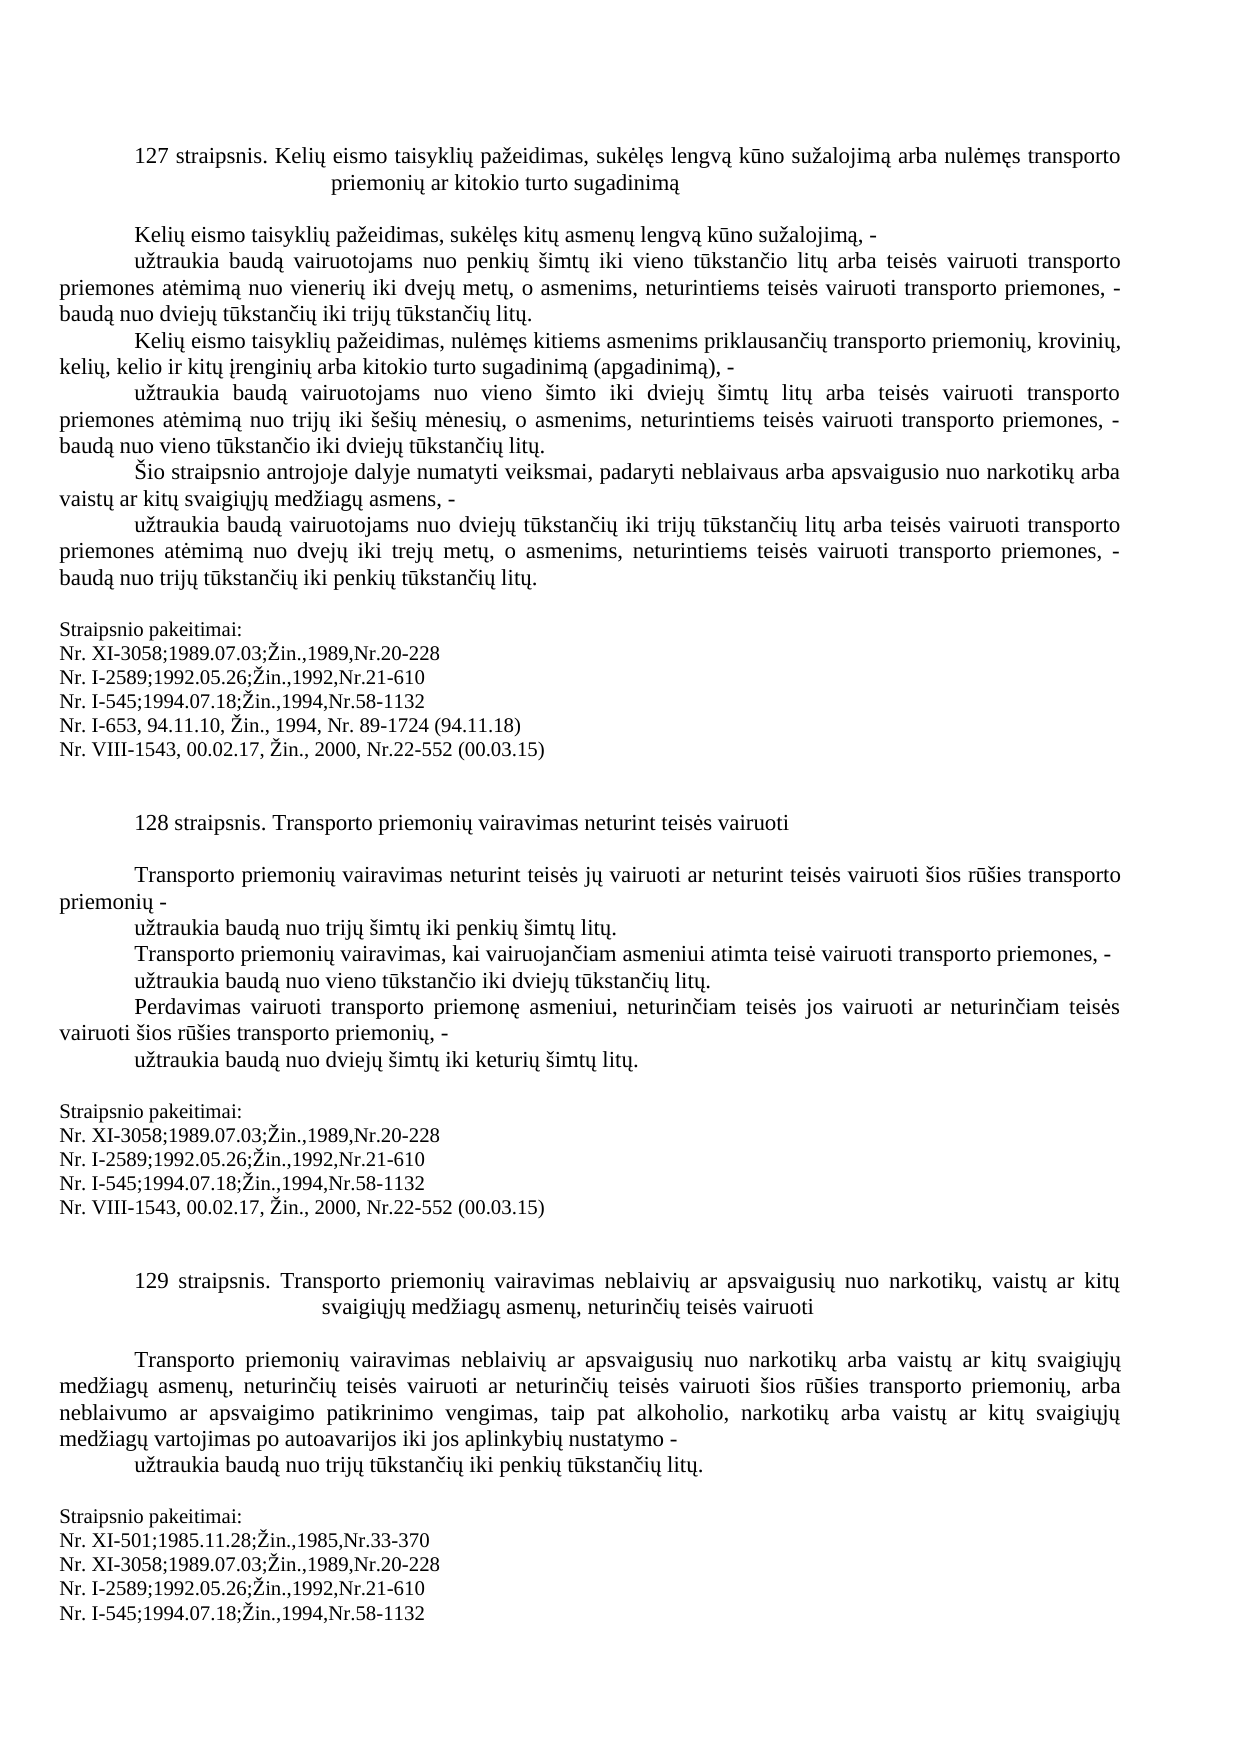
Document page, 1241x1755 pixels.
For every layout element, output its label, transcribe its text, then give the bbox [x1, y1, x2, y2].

text užtraukia baudą nuo vieno tūkstančio iki dviejų tūkstančių litų. [59, 967, 1122, 993]
text Transporto priemonių vairavimas, kai vairuojančiam asmeniui atimta teisė vairuoti transporto priemones, - [59, 940, 1122, 967]
text Nr. I-2589;1992.05.26;Žin.,1992,Nr.21-610 [59, 1147, 1122, 1171]
text Transporto priemonių vairavimas neturint teisės jų vairuoti ar neturint teisės vairuoti šios rūšies transporto priemonių - [59, 861, 1122, 914]
text užtraukia baudą nuo trijų tūkstančių iki penkių tūkstančių litų. [59, 1451, 1122, 1478]
text Nr. XI-3058;1989.07.03;Žin.,1989,Nr.20-228 [59, 1123, 1122, 1147]
text Straipsnio pakeitimai: [59, 617, 1122, 641]
text Kelių eismo taisyklių pažeidimas, sukėlęs kitų asmenų lengvą kūno sužalojimą, - [59, 221, 1122, 248]
text Nr. VIII-1543, 00.02.17, Žin., 2000, Nr.22-552 (00.03.15) [59, 737, 1122, 761]
text užtraukia baudą vairuotojams nuo penkių šimtų iki vieno tūkstančio litų arba teisės vairuoti transporto priemones atėmimą nuo vienerių iki dvejų metų, o asmenims, neturintiems teisės vairuoti transporto priemones, - baudą nuo dviejų tūkstančių iki trijų tūkstančių litų. [59, 248, 1122, 327]
text Nr. I-2589;1992.05.26;Žin.,1992,Nr.21-610 [59, 1576, 1122, 1600]
text užtraukia baudą vairuotojams nuo dviejų tūkstančių iki trijų tūkstančių litų arba teisės vairuoti transporto priemones atėmimą nuo dvejų iki trejų metų, o asmenims, neturintiems teisės vairuoti transporto priemones, - baudą nuo trijų tūkstančių iki penkių tūkstančių litų. [59, 511, 1122, 590]
text Nr. XI-3058;1989.07.03;Žin.,1989,Nr.20-228 [59, 1552, 1122, 1576]
text Nr. XI-501;1985.11.28;Žin.,1985,Nr.33-370 [59, 1528, 1122, 1552]
text Šio straipsnio antrojoje dalyje numatyti veiksmai, padaryti neblaivaus arba apsvaigusio nuo narkotikų arba vaistų ar kitų svaigiųjų medžiagų asmens, - [59, 458, 1122, 511]
text Nr. I-653, 94.11.10, Žin., 1994, Nr. 89-1724 (94.11.18) [59, 713, 1122, 737]
text Nr. I-545;1994.07.18;Žin.,1994,Nr.58-1132 [59, 1600, 1122, 1624]
text Nr. I-2589;1992.05.26;Žin.,1992,Nr.21-610 [59, 665, 1122, 689]
text Straipsnio pakeitimai: [59, 1504, 1122, 1528]
text Nr. I-545;1994.07.18;Žin.,1994,Nr.58-1132 [59, 689, 1122, 713]
text Nr. I-545;1994.07.18;Žin.,1994,Nr.58-1132 [59, 1171, 1122, 1195]
text Nr. XI-3058;1989.07.03;Žin.,1989,Nr.20-228 [59, 641, 1122, 665]
text užtraukia baudą vairuotojams nuo vieno šimto iki dviejų šimtų litų arba teisės vairuoti transporto priemones atėmimą nuo trijų iki šešių mėnesių, o asmenims, neturintiems teisės vairuoti transporto priemones, - baudą nuo vieno tūkstančio iki dviejų tūkstančių litų. [59, 379, 1122, 458]
text Transporto priemonių vairavimas neblaivių ar apsvaigusių nuo narkotikų arba vaistų ar kitų svaigiųjų medžiagų asmenų, neturinčių teisės vairuoti ar neturinčių teisės vairuoti šios rūšies transporto priemonių, arba neblaivumo ar apsvaigimo patikrinimo vengimas, taip pat alkoholio, narkotikų arba vaistų ar kitų svaigiųjų medžiagų vartojimas po autoavarijos iki jos aplinkybių nustatymo - [59, 1346, 1122, 1451]
text Nr. VIII-1543, 00.02.17, Žin., 2000, Nr.22-552 (00.03.15) [59, 1195, 1122, 1219]
text užtraukia baudą nuo trijų šimtų iki penkių šimtų litų. [59, 914, 1122, 940]
text 129 straipsnis. Transporto priemonių vairavimas neblaivių ar apsvaigusių nuo narkotikų, vaistų ar kitų svaigiųjų medžiagų asmenų, neturinčių teisės vairuoti [134, 1267, 1122, 1320]
text užtraukia baudą nuo dviejų šimtų iki keturių šimtų litų. [59, 1046, 1122, 1072]
text Straipsnio pakeitimai: [59, 1098, 1122, 1123]
text 127 straipsnis. Kelių eismo taisyklių pažeidimas, sukėlęs lengvą kūno sužalojimą arba nulėmęs transporto priemonių ar kitokio turto sugadinimą [134, 142, 1122, 195]
text 128 straipsnis. Transporto priemonių vairavimas neturint teisės vairuoti [59, 785, 1122, 835]
text Perdavimas vairuoti transporto priemonę asmeniui, neturinčiam teisės jos vairuoti ar neturinčiam teisės vairuoti šios rūšies transporto priemonių, - [59, 993, 1122, 1046]
text Kelių eismo taisyklių pažeidimas, nulėmęs kitiems asmenims priklausančių transporto priemonių, krovinių, kelių, kelio ir kitų įrenginių arba kitokio turto sugadinimą (apgadinimą), - [59, 327, 1122, 379]
